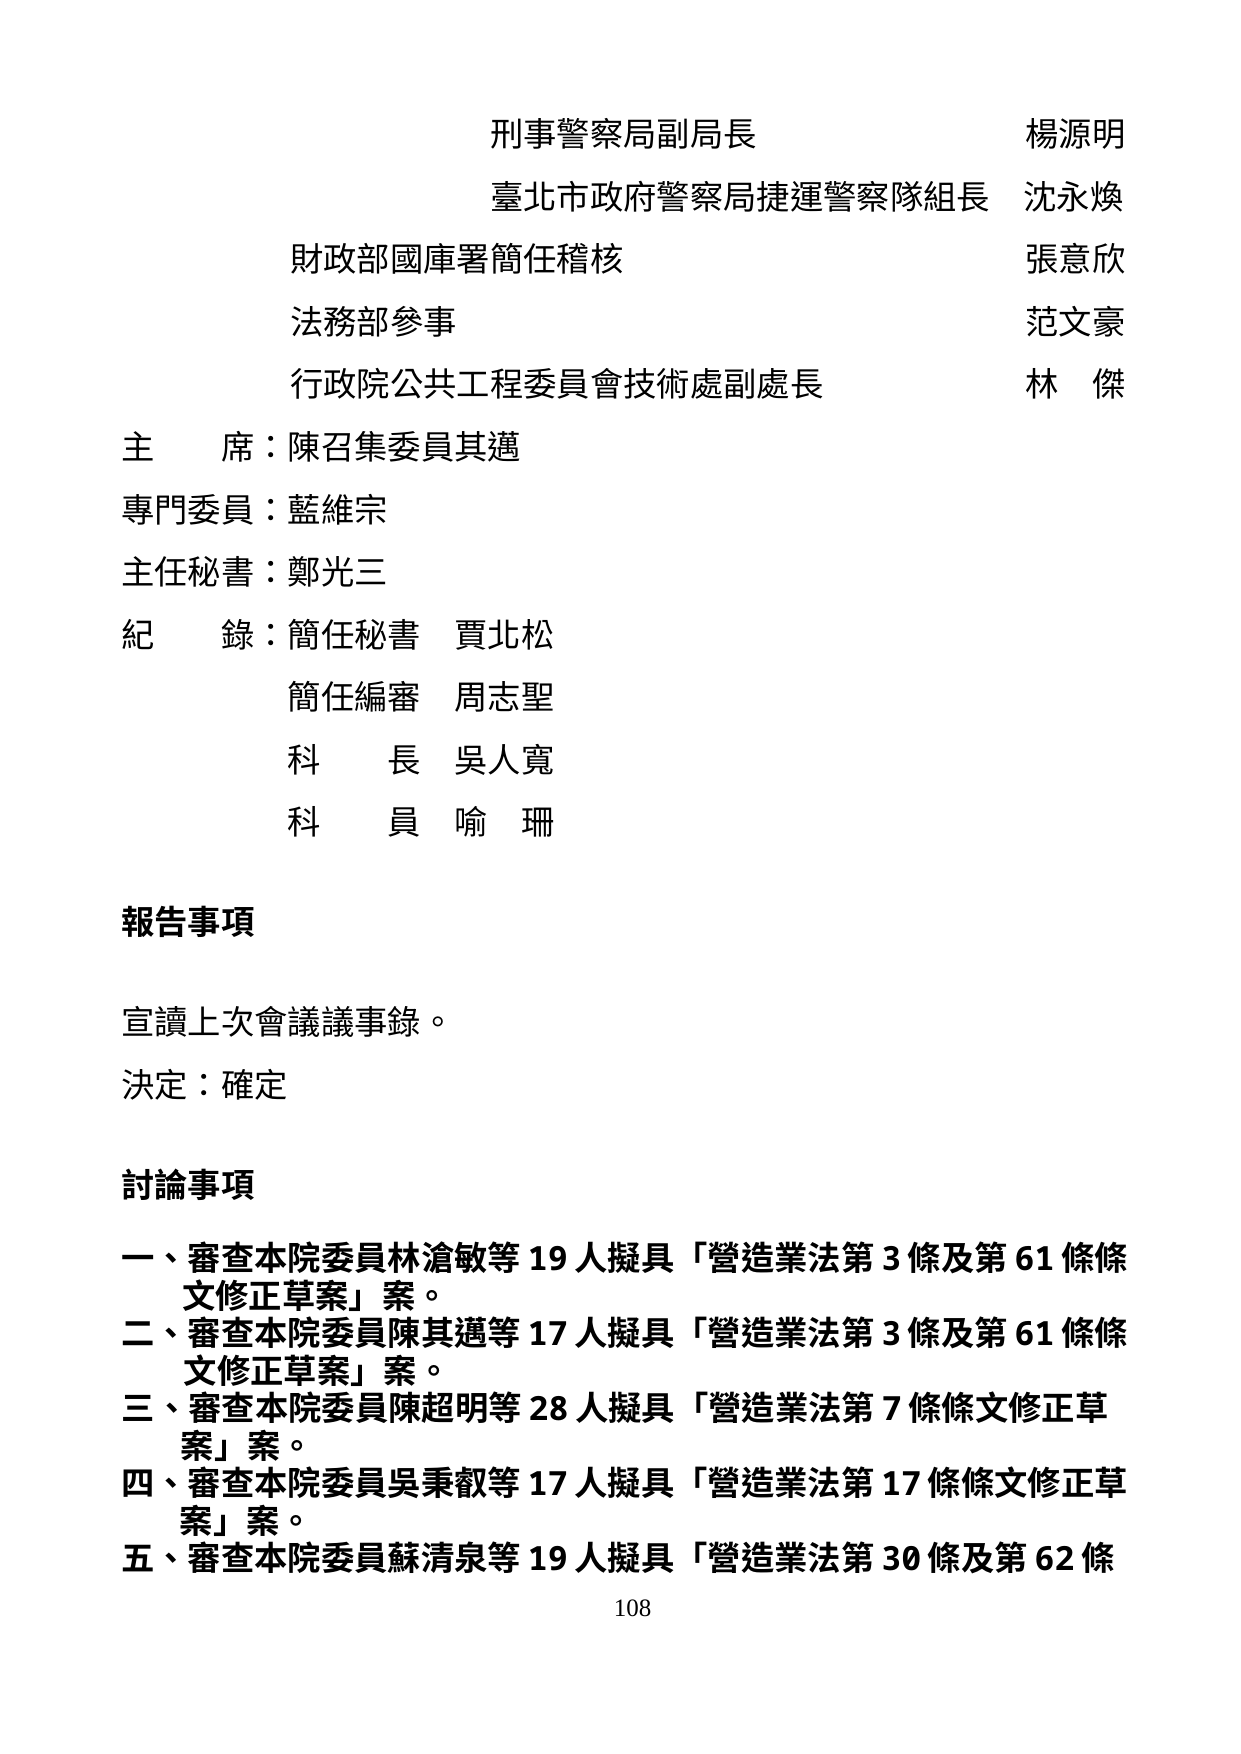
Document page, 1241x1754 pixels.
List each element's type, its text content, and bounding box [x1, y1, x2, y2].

text 紀 錄：簡任秘書 賈北松 [121, 591, 1240, 653]
text 四、審查本院委員吳秉叡等17人擬具「營造業法第17條條文修正草案」案。 [121, 1466, 1144, 1541]
text 三、審查本院委員陳超明等28人擬具「營造業法第7條條文修正草案」案。 [122, 1391, 1144, 1466]
text 臺北市政府警察局捷運警察隊組長 沈永煥 [383, 153, 1240, 216]
text 主任秘書：鄭光三 [121, 528, 1240, 591]
text 二、審查本院委員陳其邁等17人擬具「營造業法第3條及第61條條文修正草案」案。 [121, 1316, 1144, 1391]
text 科 員 喻 珊 [121, 778, 1240, 841]
text 法務部參事 范文豪 [283, 278, 1240, 341]
text 刑事警察局副局長 楊源明 [383, 91, 1240, 153]
text 科 長 吳人寬 [121, 716, 1240, 778]
text 決定：確定 [121, 1041, 1145, 1103]
text 討論事項 [121, 1141, 1144, 1203]
text 行政院公共工程委員會技術處副處長 林 傑 [283, 341, 1240, 403]
text 報告事項 [121, 878, 1144, 941]
text 財政部國庫署簡任稽核 張意欣 [283, 216, 1240, 278]
text 一、審查本院委員林滄敏等19人擬具「營造業法第3條及第61條條文修正草案」案。 [121, 1241, 1144, 1316]
text 五、審查本院委員蘇清泉等19人擬具「營造業法第30條及第62條 [121, 1541, 1144, 1578]
text 宣讀上次會議議事錄。 [121, 978, 1145, 1041]
text 主 席：陳召集委員其邁 [121, 403, 1240, 466]
text 專門委員：藍維宗 [121, 466, 1240, 528]
text 簡任編審 周志聖 [121, 653, 1240, 716]
